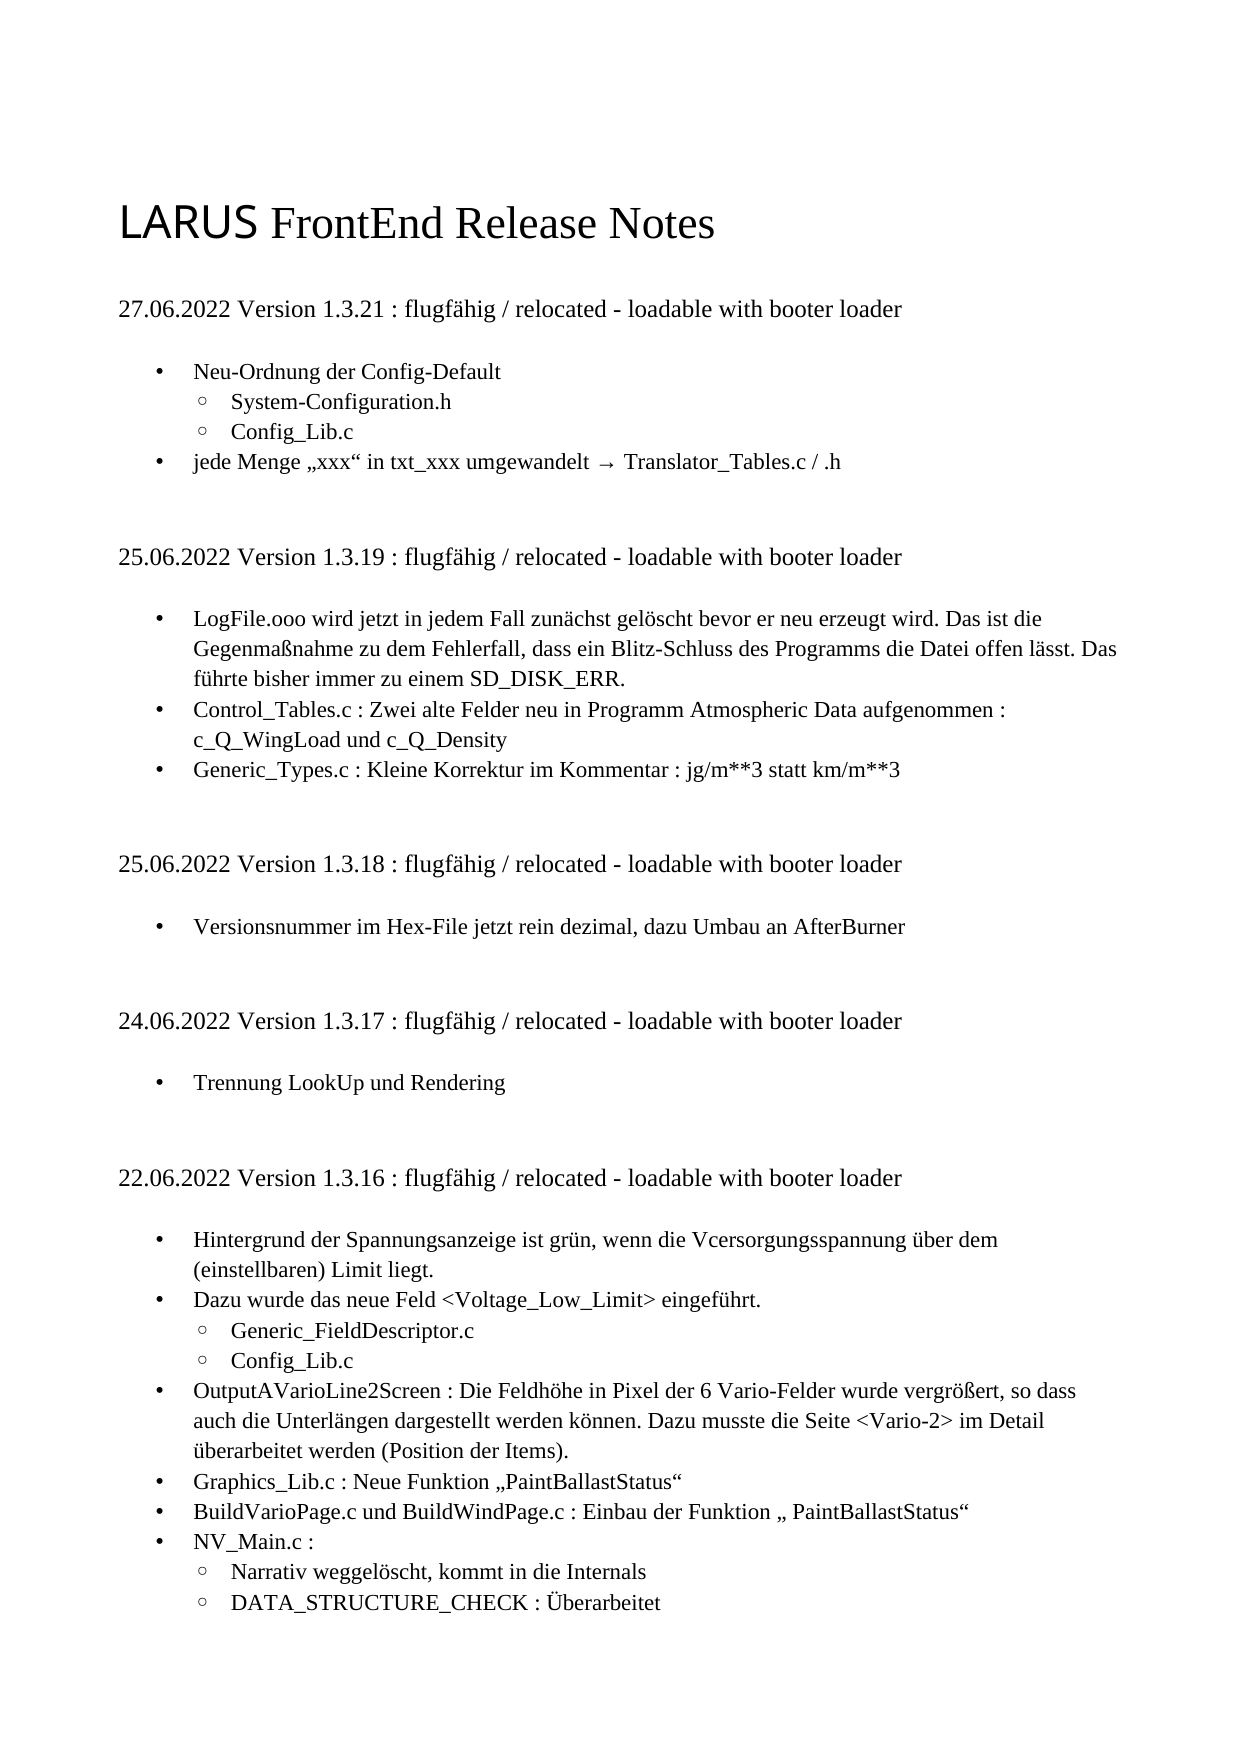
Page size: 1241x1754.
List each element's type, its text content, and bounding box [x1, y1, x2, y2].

text 27.06.2022 Version 1.3.21 : flugfähig / relocated - loadable with booter loader [118, 294, 1122, 323]
list BuildVarioPage.c und BuildWindPage.c : Einbau der Funktion „ PaintBallastStatus“ [156, 1498, 1122, 1524]
list Trennung LookUp und Rendering [156, 1069, 1122, 1096]
list DATA_STRUCTURE_CHECK : Überarbeitet [193, 1588, 1122, 1615]
list System-Configuration.h [193, 388, 1122, 414]
text LARUS FrontEnd Release Notes [118, 190, 1122, 252]
list jede Menge „xxx“ in txt_xxx umgewandelt → Translator_Tables.c / .h [156, 448, 1122, 475]
list Control_Tables.c : Zwei alte Felder neu in Programm Atmospheric Data aufgenommen : c_Q_WingLoad und c_Q_Density [156, 696, 1122, 752]
list OutputAVarioLine2Screen : Die Feldhöhe in Pixel der 6 Vario-Felder wurde vergrößert, so dass auch die Unterlängen dargestellt werden können. Dazu musste die Seite <Vario-2> im Detail überarbeitet werden (Position der Items). [156, 1377, 1122, 1464]
text 24.06.2022 Version 1.3.17 : flugfähig / relocated - loadable with booter loader [118, 1006, 1122, 1035]
list Config_Lib.c [193, 418, 1122, 444]
list Generic_Types.c : Kleine Korrektur im Kommentar : jg/m**3 statt km/m**3 [156, 756, 1122, 782]
list NV_Main.c : [156, 1528, 1122, 1554]
list Hintergrund der Spannungsanzeige ist grün, wenn die Vcersorgungsspannung über dem (einstellbaren) Limit liegt. [156, 1226, 1122, 1283]
text 25.06.2022 Version 1.3.18 : flugfähig / relocated - loadable with booter loader [118, 849, 1122, 878]
list Dazu wurde das neue Feld <Voltage_Low_Limit> eingeführt. [156, 1286, 1122, 1313]
list Generic_FieldDescriptor.c [193, 1317, 1122, 1343]
list Config_Lib.c [193, 1347, 1122, 1373]
list Narrativ weggelöscht, kommt in die Internals [193, 1558, 1122, 1585]
list Graphics_Lib.c : Neue Funktion „PaintBallastStatus“ [156, 1468, 1122, 1494]
list LogFile.ooo wird jetzt in jedem Fall zunächst gelöscht bevor er neu erzeugt wird. Das ist die Gegenmaßnahme zu dem Fehlerfall, dass ein Blitz-Schluss des Programms die Datei offen lässt. Das führte bisher immer zu einem SD_DISK_ERR. [156, 605, 1122, 692]
list Neu-Ordnung der Config-Default [156, 358, 1122, 384]
text 22.06.2022 Version 1.3.16 : flugfähig / relocated - loadable with booter loader [118, 1163, 1122, 1192]
text 25.06.2022 Version 1.3.19 : flugfähig / relocated - loadable with booter loader [118, 542, 1122, 571]
list Versionsnummer im Hex-File jetzt rein dezimal, dazu Umbau an AfterBurner [156, 913, 1122, 939]
